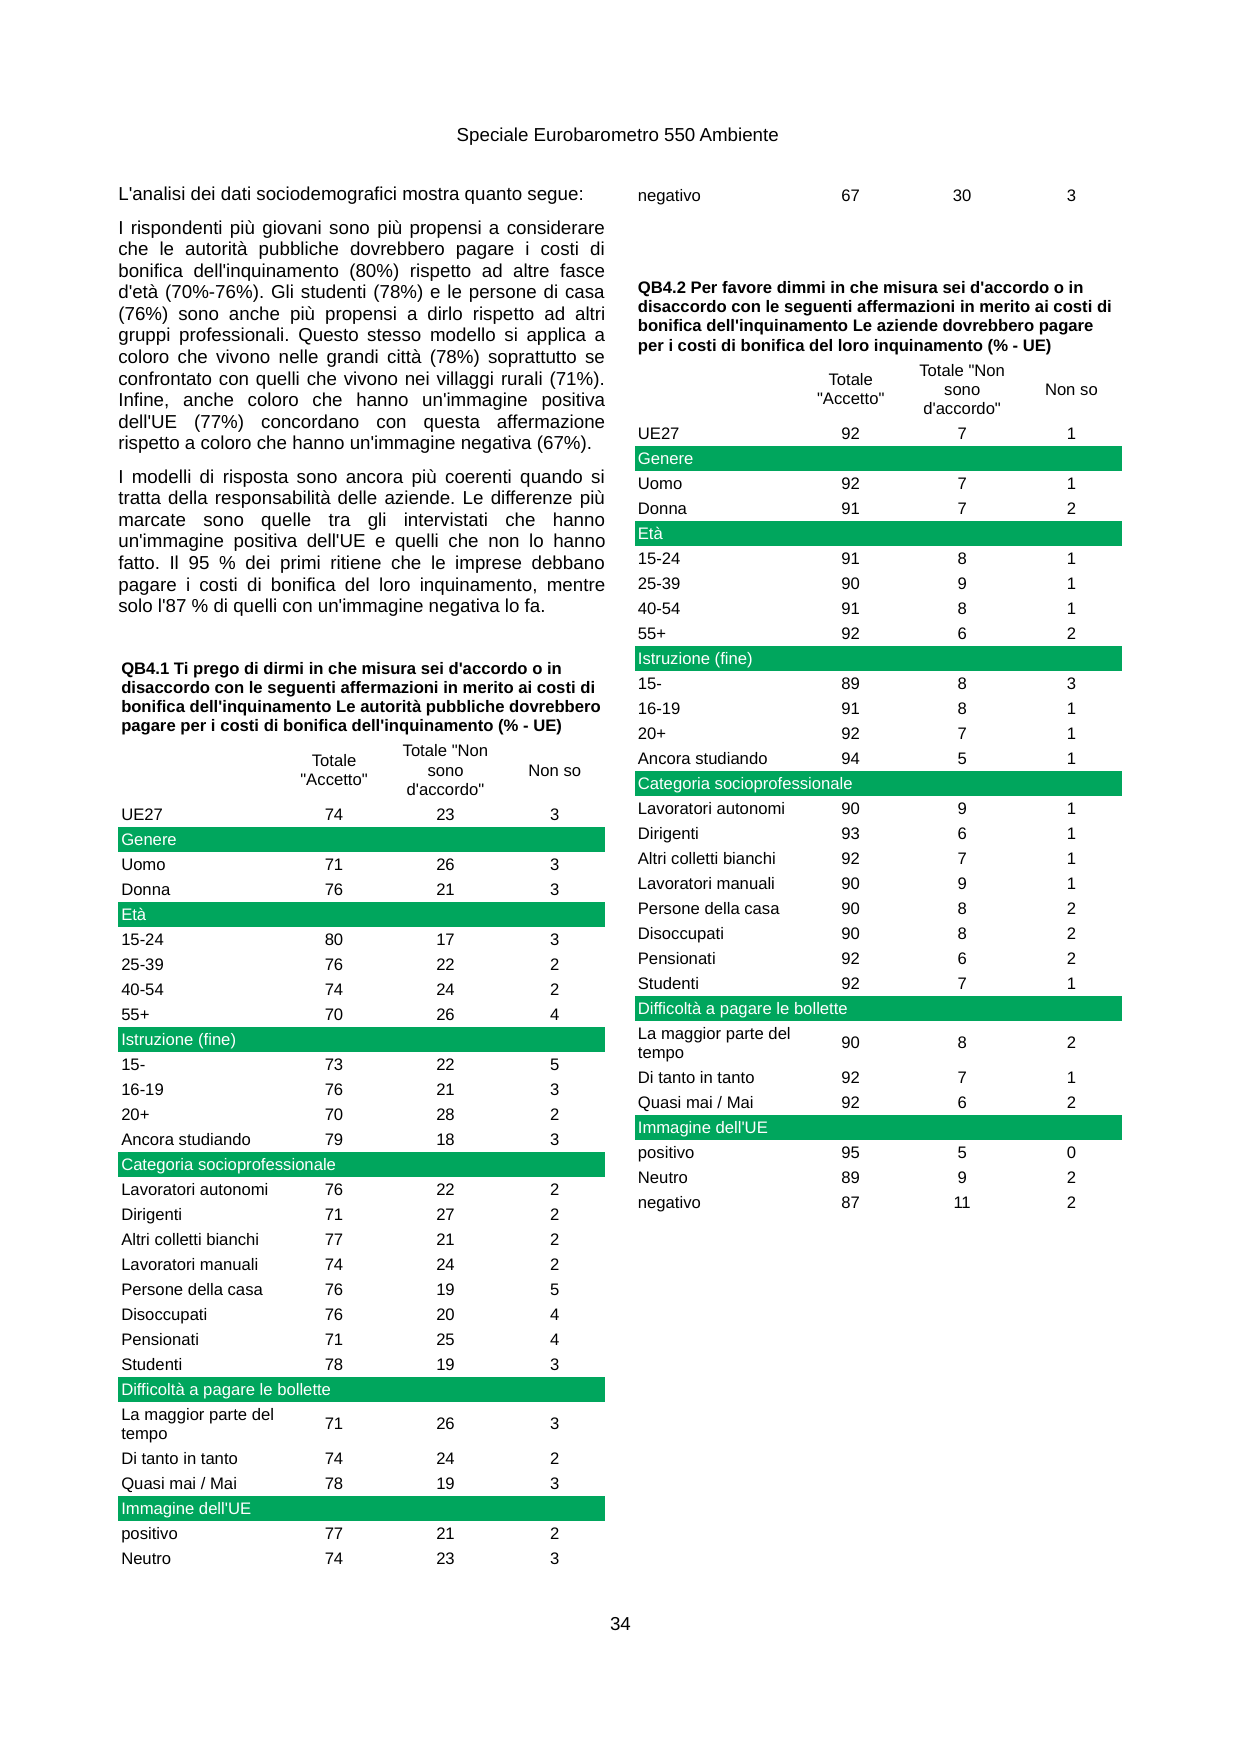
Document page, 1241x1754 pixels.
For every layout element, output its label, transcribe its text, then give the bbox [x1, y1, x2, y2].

table_cell Totale "Non sono d'accordo" [387, 738, 504, 802]
table_cell 21 [387, 1227, 504, 1252]
table_cell 90 [798, 796, 903, 821]
table_cell 92 [798, 471, 903, 496]
table_cell 30 [904, 183, 1020, 208]
table_cell 7 [904, 1065, 1020, 1090]
table_cell 2 [1020, 1190, 1122, 1215]
table_cell 1 [1020, 421, 1122, 446]
table_cell 7 [904, 471, 1020, 496]
text L'analisi dei dati sociodemografici mostra quanto segue: [118, 183, 605, 204]
table_cell 3 [504, 927, 605, 952]
table_cell 8 [904, 671, 1020, 696]
table_cell 7 [904, 421, 1020, 446]
table_cell 74 [281, 1446, 387, 1471]
table_cell 2 [1020, 921, 1122, 946]
table_cell La maggior parte del tempo [118, 1402, 281, 1446]
table_cell Genere [635, 446, 1122, 471]
table_cell 87 [798, 1190, 903, 1215]
table_cell 20+ [635, 721, 797, 746]
table_cell 24 [387, 1446, 504, 1471]
table_cell 2 [1020, 896, 1122, 921]
table_cell 55+ [635, 621, 797, 646]
table_cell 92 [798, 971, 903, 996]
table_cell 76 [281, 877, 387, 902]
table_cell 4 [504, 1002, 605, 1027]
table_cell 92 [798, 1090, 903, 1115]
table_cell Età [118, 902, 605, 927]
table_cell 55+ [118, 1002, 281, 1027]
table_cell Quasi mai / Mai [635, 1090, 797, 1115]
table_cell 8 [904, 921, 1020, 946]
table_cell 3 [504, 877, 605, 902]
table_cell 40-54 [118, 977, 281, 1002]
table_cell 15- [635, 671, 797, 696]
table_cell 70 [281, 1102, 387, 1127]
table_cell 89 [798, 671, 903, 696]
table_cell 92 [798, 421, 903, 446]
table_cell 1 [1020, 871, 1122, 896]
table_cell Altri colletti bianchi [118, 1227, 281, 1252]
table_cell 4 [504, 1327, 605, 1352]
table_cell 22 [387, 952, 504, 977]
table_cell UE27 [118, 802, 281, 827]
table_cell Studenti [118, 1352, 281, 1377]
table_cell 28 [387, 1102, 504, 1127]
table_cell 21 [387, 1077, 504, 1102]
table_cell Dirigenti [118, 1202, 281, 1227]
table_cell [118, 738, 281, 802]
table_cell Non so [504, 738, 605, 802]
table_cell UE27 [635, 421, 797, 446]
table_cell Totale "Accetto" [281, 738, 387, 802]
table_cell 6 [904, 621, 1020, 646]
table_cell negativo [635, 183, 797, 208]
table_cell Disoccupati [118, 1302, 281, 1327]
table_cell Difficoltà a pagare le bollette [118, 1377, 605, 1402]
table_cell Età [635, 521, 1122, 546]
table_cell 1 [1020, 721, 1122, 746]
table_cell 6 [904, 821, 1020, 846]
table_cell 1 [1020, 746, 1122, 771]
table_cell 24 [387, 1252, 504, 1277]
text I modelli di risposta sono ancora più coerenti quando si tratta della responsabilità delle aziende. Le differenze più marcate sono quelle tra gli intervistati che hanno un'immagine positiva dell'UE e quelli che non lo hanno fatto. Il 95 % dei primi ritiene che le imprese debbano pagare i costi di bonifica del loro inquinamento, mentre solo l'87 % di quelli con un'immagine negativa lo fa. [118, 466, 605, 616]
table_cell 9 [904, 571, 1020, 596]
table_cell 2 [504, 1252, 605, 1277]
table_cell 21 [387, 1521, 504, 1546]
table_cell Altri colletti bianchi [635, 846, 797, 871]
table_cell 20+ [118, 1102, 281, 1127]
table_cell 8 [904, 1021, 1020, 1065]
table_cell 22 [387, 1052, 504, 1077]
table_cell Istruzione (fine) [118, 1027, 605, 1052]
table_cell Immagine dell'UE [635, 1115, 1122, 1140]
table_cell Genere [118, 827, 605, 852]
table_cell 1 [1020, 796, 1122, 821]
table_cell 92 [798, 846, 903, 871]
table_cell 3 [504, 1352, 605, 1377]
table_cell 7 [904, 496, 1020, 521]
table_cell 25-39 [118, 952, 281, 977]
table_cell 1 [1020, 596, 1122, 621]
table_cell Immagine dell'UE [118, 1496, 605, 1521]
table_cell Difficoltà a pagare le bollette [635, 996, 1122, 1021]
table_cell 9 [904, 1165, 1020, 1190]
table_cell Disoccupati [635, 921, 797, 946]
table_cell 2 [1020, 1090, 1122, 1115]
table_cell Neutro [118, 1546, 281, 1571]
table_cell La maggior parte del tempo [635, 1021, 797, 1065]
table_cell 3 [1020, 183, 1122, 208]
table_cell 90 [798, 896, 903, 921]
table_cell 5 [504, 1052, 605, 1077]
table_cell 77 [281, 1521, 387, 1546]
table_cell 92 [798, 946, 903, 971]
table_cell 1 [1020, 546, 1122, 571]
table_cell 74 [281, 802, 387, 827]
table_cell Istruzione (fine) [635, 646, 1122, 671]
table_cell 23 [387, 1546, 504, 1571]
table_cell 8 [904, 596, 1020, 621]
table_cell 9 [904, 796, 1020, 821]
table_cell 1 [1020, 571, 1122, 596]
table_cell 76 [281, 1177, 387, 1202]
table_cell 2 [1020, 496, 1122, 521]
table_cell Uomo [118, 852, 281, 877]
table_cell 2 [1020, 1021, 1122, 1065]
table_cell 70 [281, 1002, 387, 1027]
table_cell Totale "Accetto" [798, 358, 903, 421]
table_cell Lavoratori manuali [635, 871, 797, 896]
table_cell 1 [1020, 971, 1122, 996]
table_cell 1 [1020, 696, 1122, 721]
table_cell 25-39 [635, 571, 797, 596]
table_cell 17 [387, 927, 504, 952]
table_cell 2 [504, 1102, 605, 1127]
table_cell 3 [504, 1402, 605, 1446]
table_cell 3 [504, 1077, 605, 1102]
table_cell 2 [504, 1177, 605, 1202]
table_cell 3 [504, 1546, 605, 1571]
table_cell 76 [281, 952, 387, 977]
table_cell 80 [281, 927, 387, 952]
table_cell 92 [798, 721, 903, 746]
table_cell Donna [635, 496, 797, 521]
table_cell [635, 358, 797, 421]
table_header QB4.1 Ti prego di dirmi in che misura sei d'accordo o in disaccordo con le seguenti affermazioni in merito ai costi di bonifica dell'inquinamento Le autorità pubbliche dovrebbero pagare per i costi di bonifica dell'inquinamento (% - UE) [118, 656, 605, 738]
table_cell 3 [1020, 671, 1122, 696]
table_cell Pensionati [635, 946, 797, 971]
table_cell 76 [281, 1277, 387, 1302]
table_cell 74 [281, 977, 387, 1002]
table_cell 2 [504, 1202, 605, 1227]
table_cell positivo [118, 1521, 281, 1546]
table_cell Di tanto in tanto [118, 1446, 281, 1471]
table_cell Persone della casa [118, 1277, 281, 1302]
table_cell 7 [904, 971, 1020, 996]
table_cell 2 [504, 1446, 605, 1471]
table_cell 16-19 [118, 1077, 281, 1102]
table_cell 73 [281, 1052, 387, 1077]
table_cell 15- [118, 1052, 281, 1077]
table_cell 90 [798, 571, 903, 596]
table_cell 71 [281, 852, 387, 877]
table_cell positivo [635, 1140, 797, 1165]
table_cell 3 [504, 852, 605, 877]
text I rispondenti più giovani sono più propensi a considerare che le autorità pubbliche dovrebbero pagare i costi di bonifica dell'inquinamento (80%) rispetto ad altre fasce d'età (70%-76%). Gli studenti (78%) e le persone di casa (76%) sono anche più propensi a dirlo rispetto ad altri gruppi professionali. Questo stesso modello si applica a coloro che vivono nelle grandi città (78%) soprattutto se confrontato con quelli che vivono nei villaggi rurali (71%). Infine, anche coloro che hanno un'immagine positiva dell'UE (77%) concordano con questa affermazione rispetto a coloro che hanno un'immagine negativa (67%). [118, 216, 605, 454]
table_cell 4 [504, 1302, 605, 1327]
table_cell 15-24 [118, 927, 281, 952]
table_cell 91 [798, 696, 903, 721]
table_cell 27 [387, 1202, 504, 1227]
table_cell 9 [904, 871, 1020, 896]
table_cell 8 [904, 696, 1020, 721]
table_cell Lavoratori autonomi [118, 1177, 281, 1202]
table_cell 6 [904, 1090, 1020, 1115]
table_cell 91 [798, 596, 903, 621]
table_cell Donna [118, 877, 281, 902]
table_cell 76 [281, 1302, 387, 1327]
table_cell 5 [904, 746, 1020, 771]
table_cell 18 [387, 1127, 504, 1152]
table_cell 1 [1020, 821, 1122, 846]
table_cell 3 [504, 802, 605, 827]
table_cell 26 [387, 852, 504, 877]
table_cell Uomo [635, 471, 797, 496]
table_cell 74 [281, 1546, 387, 1571]
table_cell 2 [1020, 946, 1122, 971]
table_cell 22 [387, 1177, 504, 1202]
table_cell 15-24 [635, 546, 797, 571]
table_cell 71 [281, 1402, 387, 1446]
table_cell 3 [504, 1127, 605, 1152]
table_cell 2 [504, 1521, 605, 1546]
table_cell 79 [281, 1127, 387, 1152]
table_cell 26 [387, 1002, 504, 1027]
table_cell Ancora studiando [635, 746, 797, 771]
table_cell 89 [798, 1165, 903, 1190]
table_cell 25 [387, 1327, 504, 1352]
table_cell 19 [387, 1277, 504, 1302]
table_cell 19 [387, 1352, 504, 1377]
table_cell 1 [1020, 846, 1122, 871]
table_cell Lavoratori autonomi [635, 796, 797, 821]
table_cell 2 [1020, 1165, 1122, 1190]
table_cell 2 [504, 977, 605, 1002]
table_cell 21 [387, 877, 504, 902]
table_cell 1 [1020, 1065, 1122, 1090]
table_cell Di tanto in tanto [635, 1065, 797, 1090]
table_cell 92 [798, 621, 903, 646]
table_cell 90 [798, 1021, 903, 1065]
table_cell Totale "Non sono d'accordo" [904, 358, 1020, 421]
table_cell negativo [635, 1190, 797, 1215]
table_cell 91 [798, 546, 903, 571]
table_cell Categoria socioprofessionale [635, 771, 1122, 796]
table_cell Non so [1020, 358, 1122, 421]
table_cell 91 [798, 496, 903, 521]
table_cell 11 [904, 1190, 1020, 1215]
table_cell 2 [504, 952, 605, 977]
table_cell Studenti [635, 971, 797, 996]
table_header QB4.2 Per favore dimmi in che misura sei d'accordo o in disaccordo con le seguenti affermazioni in merito ai costi di bonifica dell'inquinamento Le aziende dovrebbero pagare per i costi di bonifica del loro inquinamento (% - UE) [635, 275, 1122, 357]
table_cell Categoria socioprofessionale [118, 1152, 605, 1177]
table_cell 23 [387, 802, 504, 827]
table_cell 94 [798, 746, 903, 771]
table_cell 8 [904, 896, 1020, 921]
table_cell 5 [504, 1277, 605, 1302]
table_cell 67 [798, 183, 903, 208]
table_cell 90 [798, 921, 903, 946]
table_cell 20 [387, 1302, 504, 1327]
table_cell 8 [904, 546, 1020, 571]
table_cell Persone della casa [635, 896, 797, 921]
table_cell 78 [281, 1471, 387, 1496]
table_cell 6 [904, 946, 1020, 971]
table_cell Lavoratori manuali [118, 1252, 281, 1277]
table_cell 90 [798, 871, 903, 896]
table_cell 3 [504, 1471, 605, 1496]
table_cell 74 [281, 1252, 387, 1277]
table_cell 2 [504, 1227, 605, 1252]
table_cell 78 [281, 1352, 387, 1377]
table_cell 76 [281, 1077, 387, 1102]
table_cell 40-54 [635, 596, 797, 621]
table_cell 5 [904, 1140, 1020, 1165]
table_cell 93 [798, 821, 903, 846]
table_cell Pensionati [118, 1327, 281, 1352]
table_cell Ancora studiando [118, 1127, 281, 1152]
table_cell 77 [281, 1227, 387, 1252]
table_cell 0 [1020, 1140, 1122, 1165]
table_cell 26 [387, 1402, 504, 1446]
table_cell 7 [904, 721, 1020, 746]
table_cell 1 [1020, 471, 1122, 496]
table_cell 19 [387, 1471, 504, 1496]
table_cell Neutro [635, 1165, 797, 1190]
table_cell 7 [904, 846, 1020, 871]
table_cell 95 [798, 1140, 903, 1165]
table_cell 71 [281, 1327, 387, 1352]
table_cell 24 [387, 977, 504, 1002]
table_cell 92 [798, 1065, 903, 1090]
table_cell 2 [1020, 621, 1122, 646]
table_cell 71 [281, 1202, 387, 1227]
table_cell Dirigenti [635, 821, 797, 846]
table_cell 16-19 [635, 696, 797, 721]
table_cell Quasi mai / Mai [118, 1471, 281, 1496]
